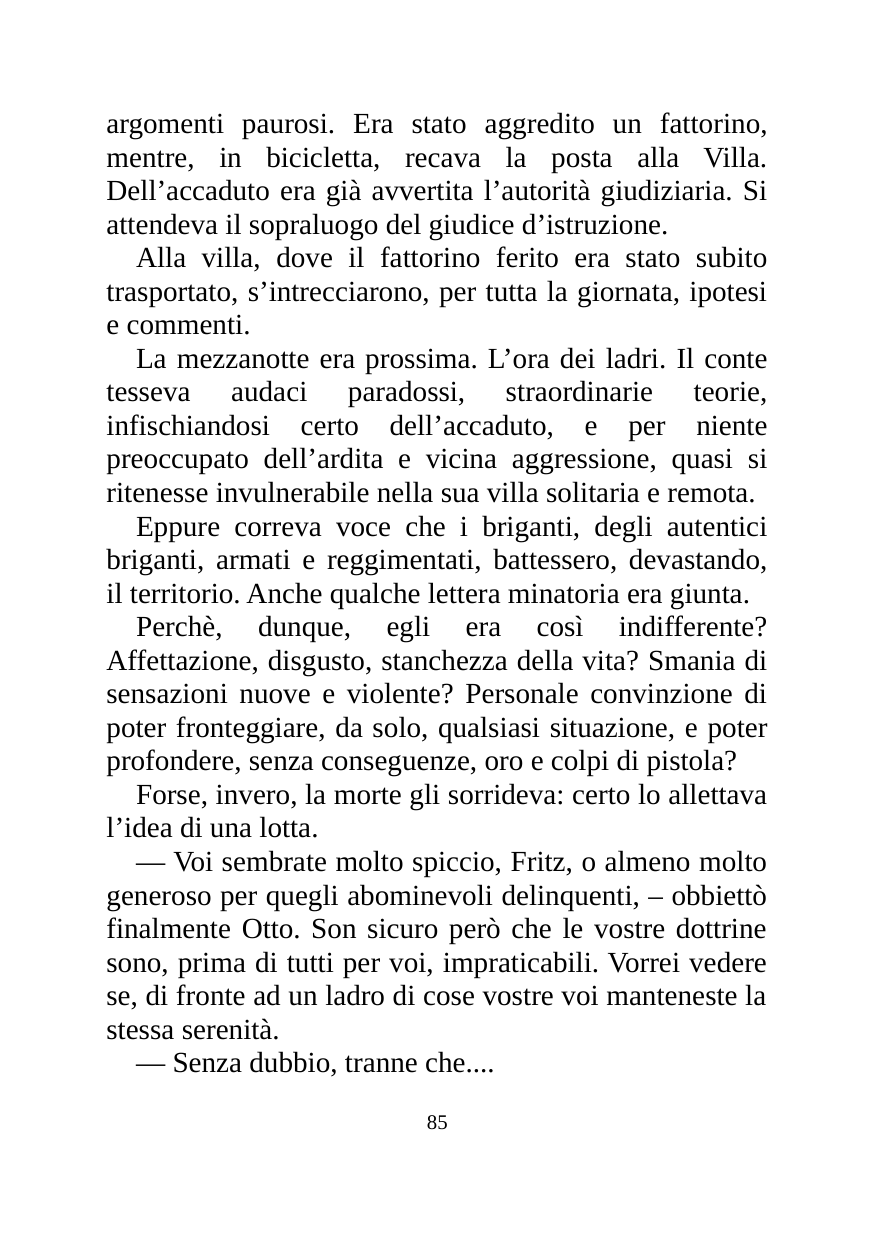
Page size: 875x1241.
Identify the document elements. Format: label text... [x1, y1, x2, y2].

text Forse, invero, la morte gli sorrideva: certo lo allettava l’idea di una lotta. [106, 777, 768, 844]
text — Voi sembrate molto spiccio, Fritz, o almeno molto generoso per quegli abominevoli delinquenti, – obbiettò finalmente Otto. Son sicuro però che le vostre dottrine sono, prima di tutti per voi, impraticabili. Vorrei vedere se, di fronte ad un ladro di cose vostre voi manteneste la stessa serenità. [106, 844, 768, 1045]
text — Senza dubbio, tranne che.... [106, 1045, 768, 1079]
text argomenti paurosi. Era stato aggredito un fattorino, mentre, in bicicletta, recava la posta alla Villa. Dell’accaduto era già avvertita l’autorità giudiziaria. Si attendeva il sopraluogo del giudice d’istruzione. [106, 106, 768, 240]
text La mezzanotte era prossima. L’ora dei ladri. Il conte tesseva audaci paradossi, straordinarie teorie, infischiandosi certo dell’accaduto, e per niente preoccupato dell’ardita e vicina aggressione, quasi si ritenesse invulnerabile nella sua villa solitaria e remota. [106, 341, 768, 509]
text Eppure correva voce che i briganti, degli autentici briganti, armati e reggimentati, battessero, devastando, il territorio. Anche qualche lettera minatoria era giunta. [106, 509, 768, 609]
text Alla villa, dove il fattorino ferito era stato subito trasportato, s’intrecciarono, per tutta la giornata, ipotesi e commenti. [106, 240, 768, 341]
text Perchè, dunque, egli era così indifferente? Affettazione, disgusto, stanchezza della vita? Smania di sensazioni nuove e violente? Personale convinzione di poter fronteggiare, da solo, qualsiasi situazione, e poter profondere, senza conseguenze, oro e colpi di pistola? [106, 609, 768, 777]
